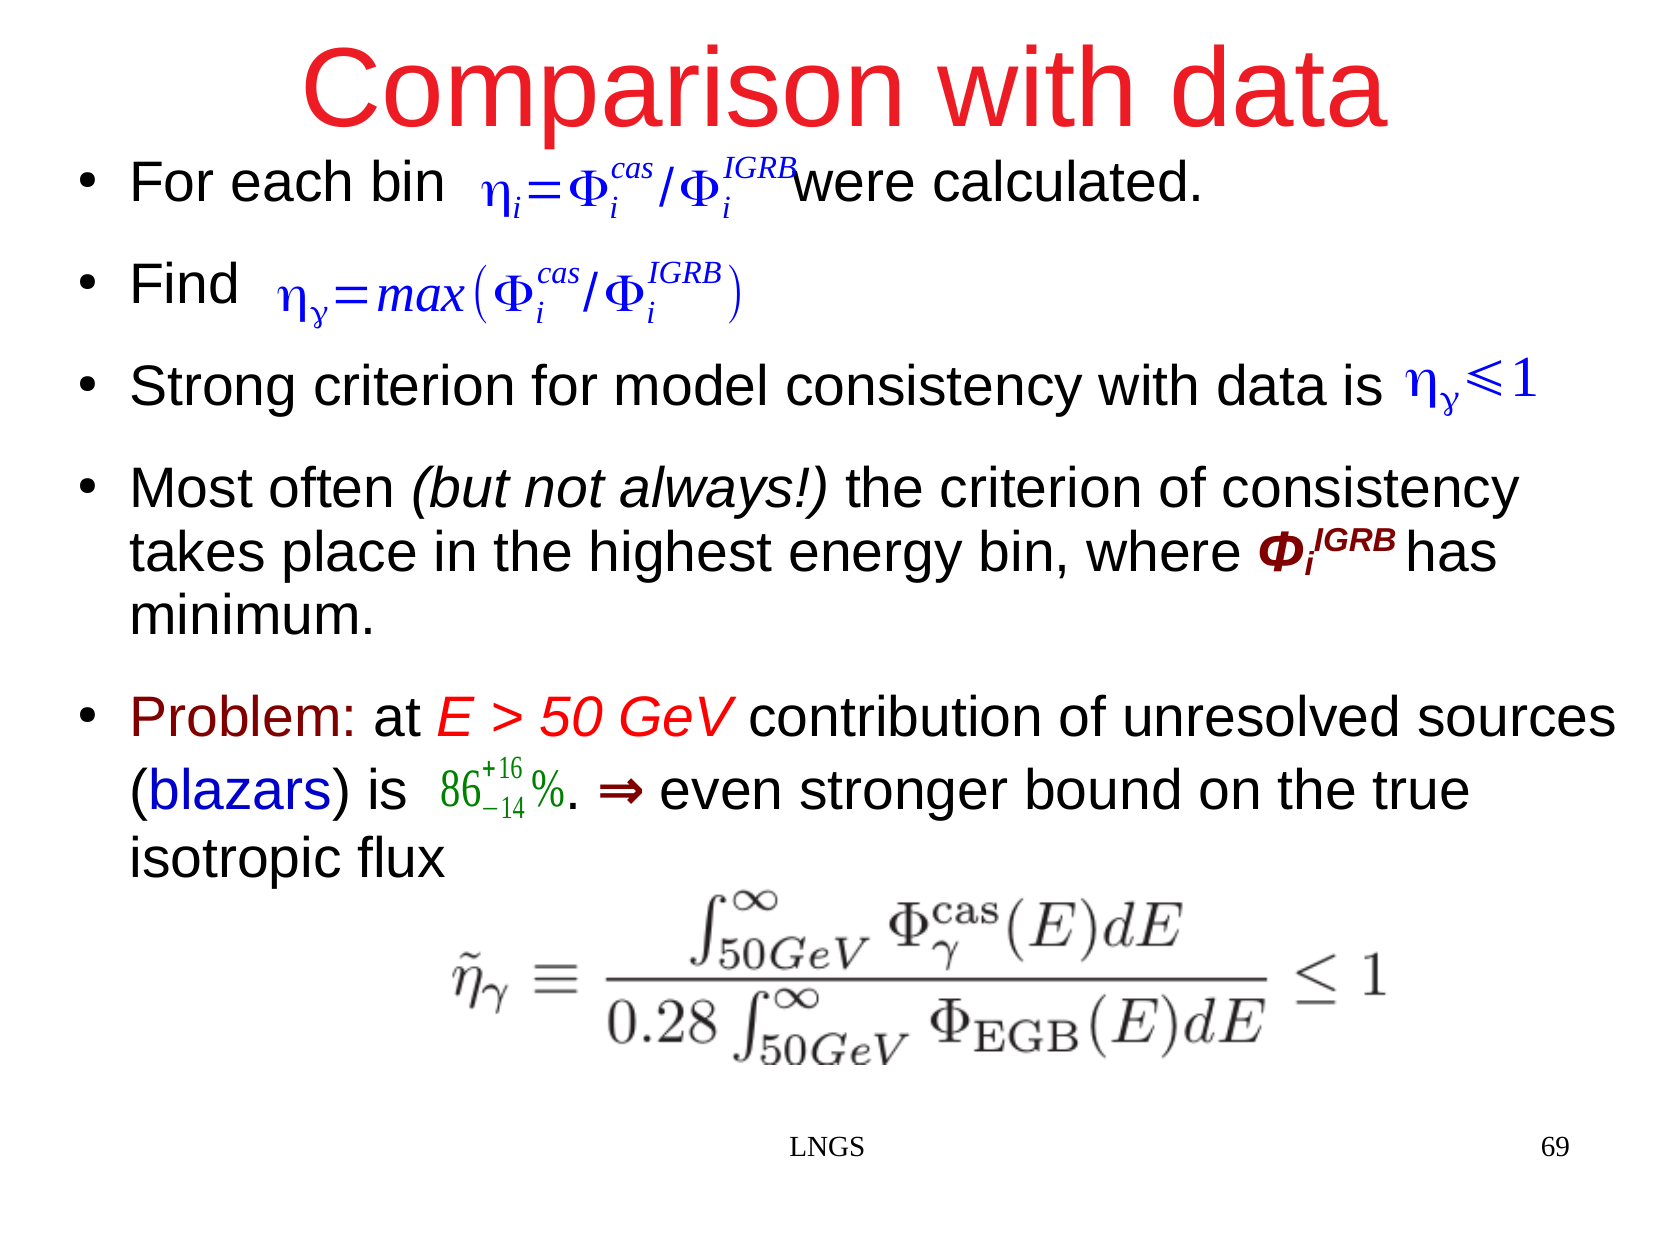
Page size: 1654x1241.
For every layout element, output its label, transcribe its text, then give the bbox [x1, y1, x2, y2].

chart [1385, 345, 1546, 418]
title Comparison with data [117, 24, 1571, 150]
list For each bin were calculated. Find Strong criterion for model consistency with data is Most often (but not always!) the criterion of consistency takes place in the highest energy bin, where ΦiIGRB has minimum. Problem: at E > 50 GeV contribution of unresolved sources (blazars) is . ⇒ even stronger bound on the true isotropic flux [59, 150, 1650, 1065]
chart [269, 255, 750, 331]
chart [436, 750, 571, 826]
chart [473, 150, 804, 226]
